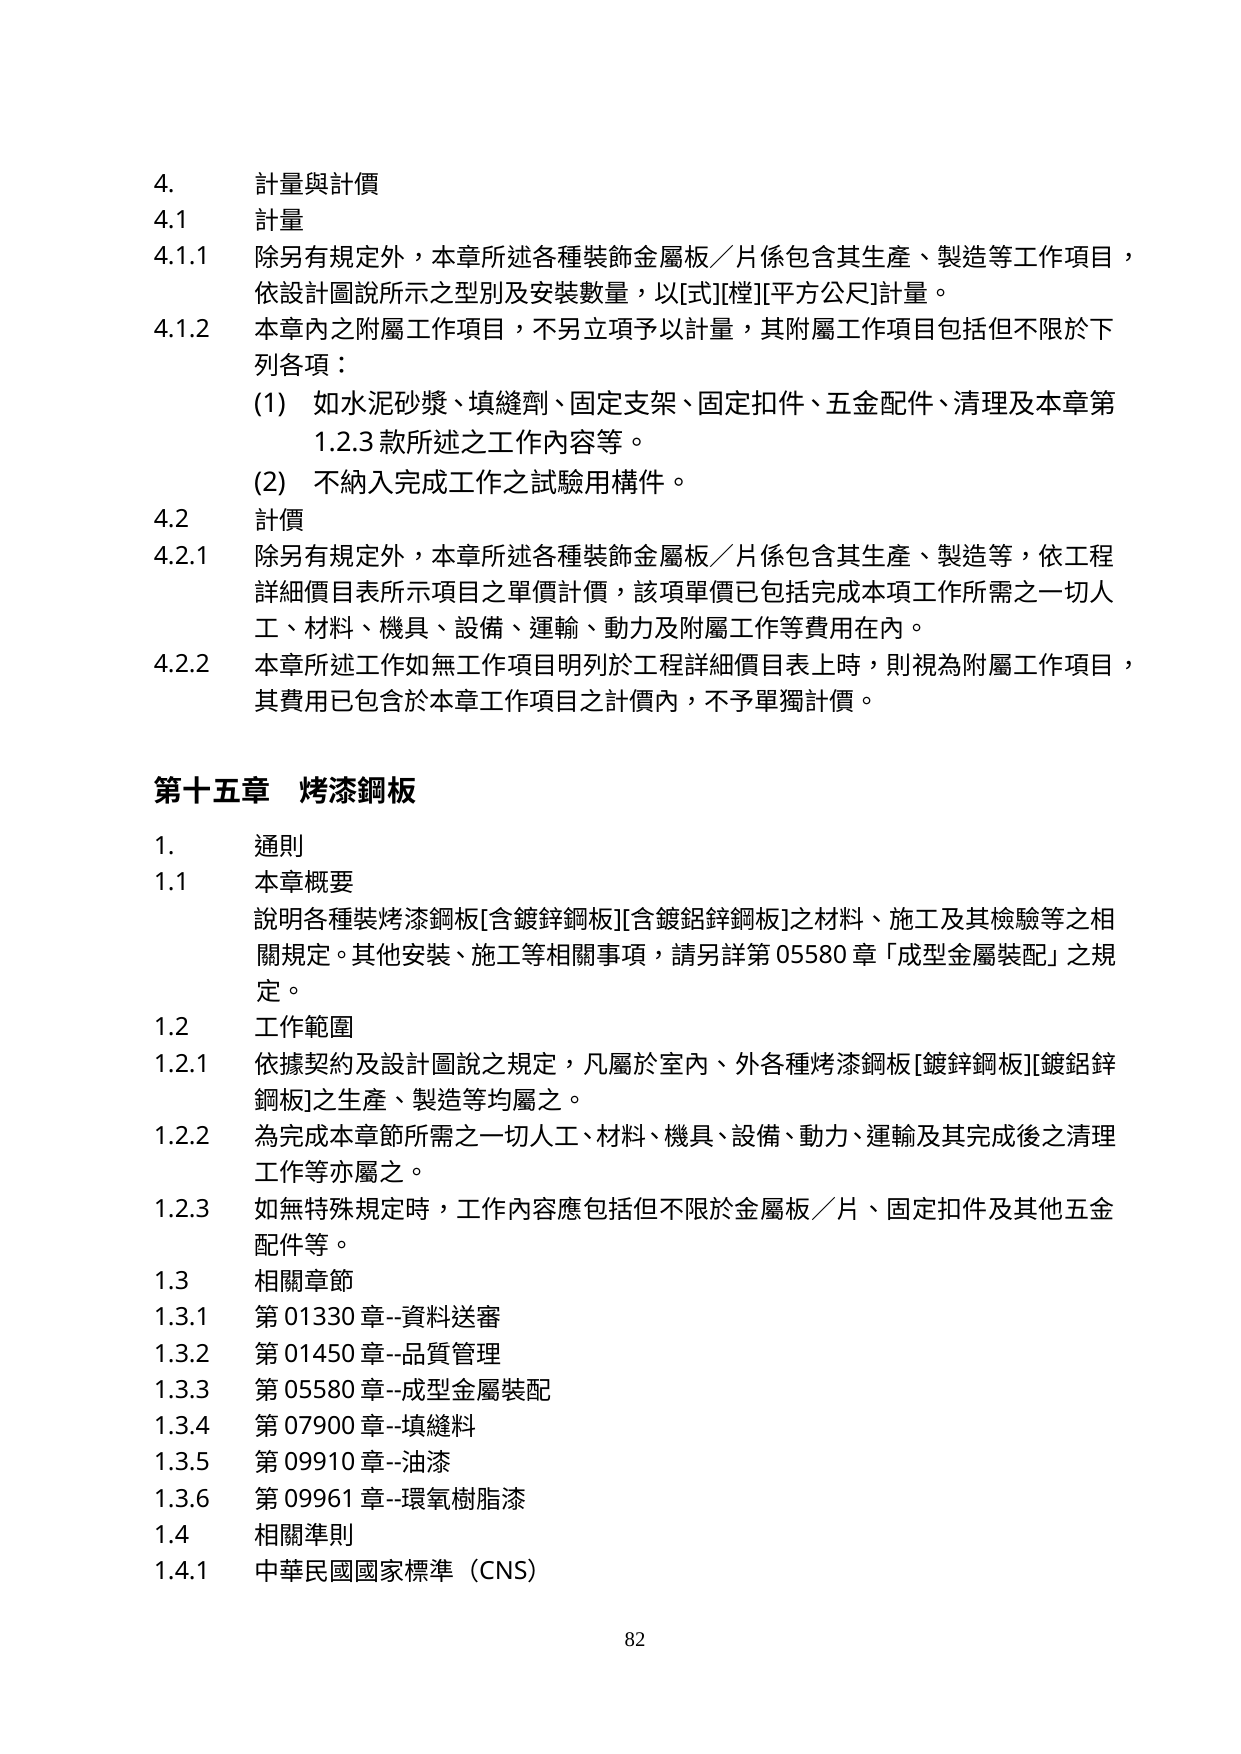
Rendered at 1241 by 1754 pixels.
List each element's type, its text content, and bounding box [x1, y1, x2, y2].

text (2) 不納入完成工作之試驗用構件。 [254, 461, 1116, 500]
text 說明各種裝烤漆鋼板[含鍍鋅鋼板][含鍍鋁鋅鋼板]之材料、施工及其檢驗等之相關規定。其他安裝、施工等相關事項，請另詳第05580章「成型金屬裝配」之規定。 [253, 899, 1116, 1008]
text 1.4.1 中華民國國家標準（CNS） [153, 1552, 1116, 1588]
text 4. 計量與計價 [153, 164, 1116, 201]
text 1.3.6 第09961章--環氧樹脂漆 [153, 1479, 1116, 1515]
text 4.2 計價 [153, 500, 1116, 536]
text 1.4 相關準則 [153, 1515, 1116, 1552]
text 1.2 工作範圍 [153, 1008, 1116, 1044]
text 4.1.1 除另有規定外，本章所述各種裝飾金屬板／片係包含其生產、製造等工作項目，依設計圖說所示之型別及安裝數量，以[式][樘][平方公尺]計量。 [153, 237, 1116, 309]
text 1.3.4 第07900章--填縫料 [153, 1407, 1116, 1443]
text 1.2.3 如無特殊規定時，工作內容應包括但不限於金屬板／片、固定扣件及其他五金配件等。 [153, 1189, 1116, 1262]
text 1.3.3 第05580章--成型金屬裝配 [153, 1370, 1116, 1407]
text 4.1.2 本章內之附屬工作項目，不另立項予以計量，其附屬工作項目包括但不限於下列各項： [153, 309, 1116, 382]
text 4.2.2 本章所述工作如無工作項目明列於工程詳細價目表上時，則視為附屬工作項目，其費用已包含於本章工作項目之計價內，不予單獨計價。 [153, 645, 1116, 718]
text 1.3.1 第01330章--資料送審 [153, 1298, 1116, 1334]
text 1. 通則 [153, 827, 1116, 863]
text 1.1 本章概要 [153, 863, 1116, 899]
text 1.2.1 依據契約及設計圖說之規定，凡屬於室內、外各種烤漆鋼板[鍍鋅鋼板][鍍鋁鋅鋼板]之生產、製造等均屬之。 [153, 1044, 1116, 1117]
text 1.3.2 第01450章--品質管理 [153, 1334, 1116, 1370]
text 1.3 相關章節 [153, 1262, 1116, 1298]
text 4.1 計量 [153, 201, 1116, 237]
text 第十五章 烤漆鋼板 [153, 752, 1116, 827]
text 1.3.5 第09910章--油漆 [153, 1443, 1116, 1479]
text 1.2.2 為完成本章節所需之一切人工、材料、機具、設備、動力、運輸及其完成後之清理工作等亦屬之。 [153, 1117, 1116, 1189]
text (1) 如水泥砂漿、填縫劑、固定支架、固定扣件、五金配件、清理及本章第1.2.3款所述之工作內容等。 [254, 382, 1116, 461]
text 4.2.1 除另有規定外，本章所述各種裝飾金屬板／片係包含其生產、製造等，依工程詳細價目表所示項目之單價計價，該項單價已包括完成本項工作所需之一切人工、材料、機具、設備、運輸、動力及附屬工作等費用在內。 [153, 536, 1116, 645]
